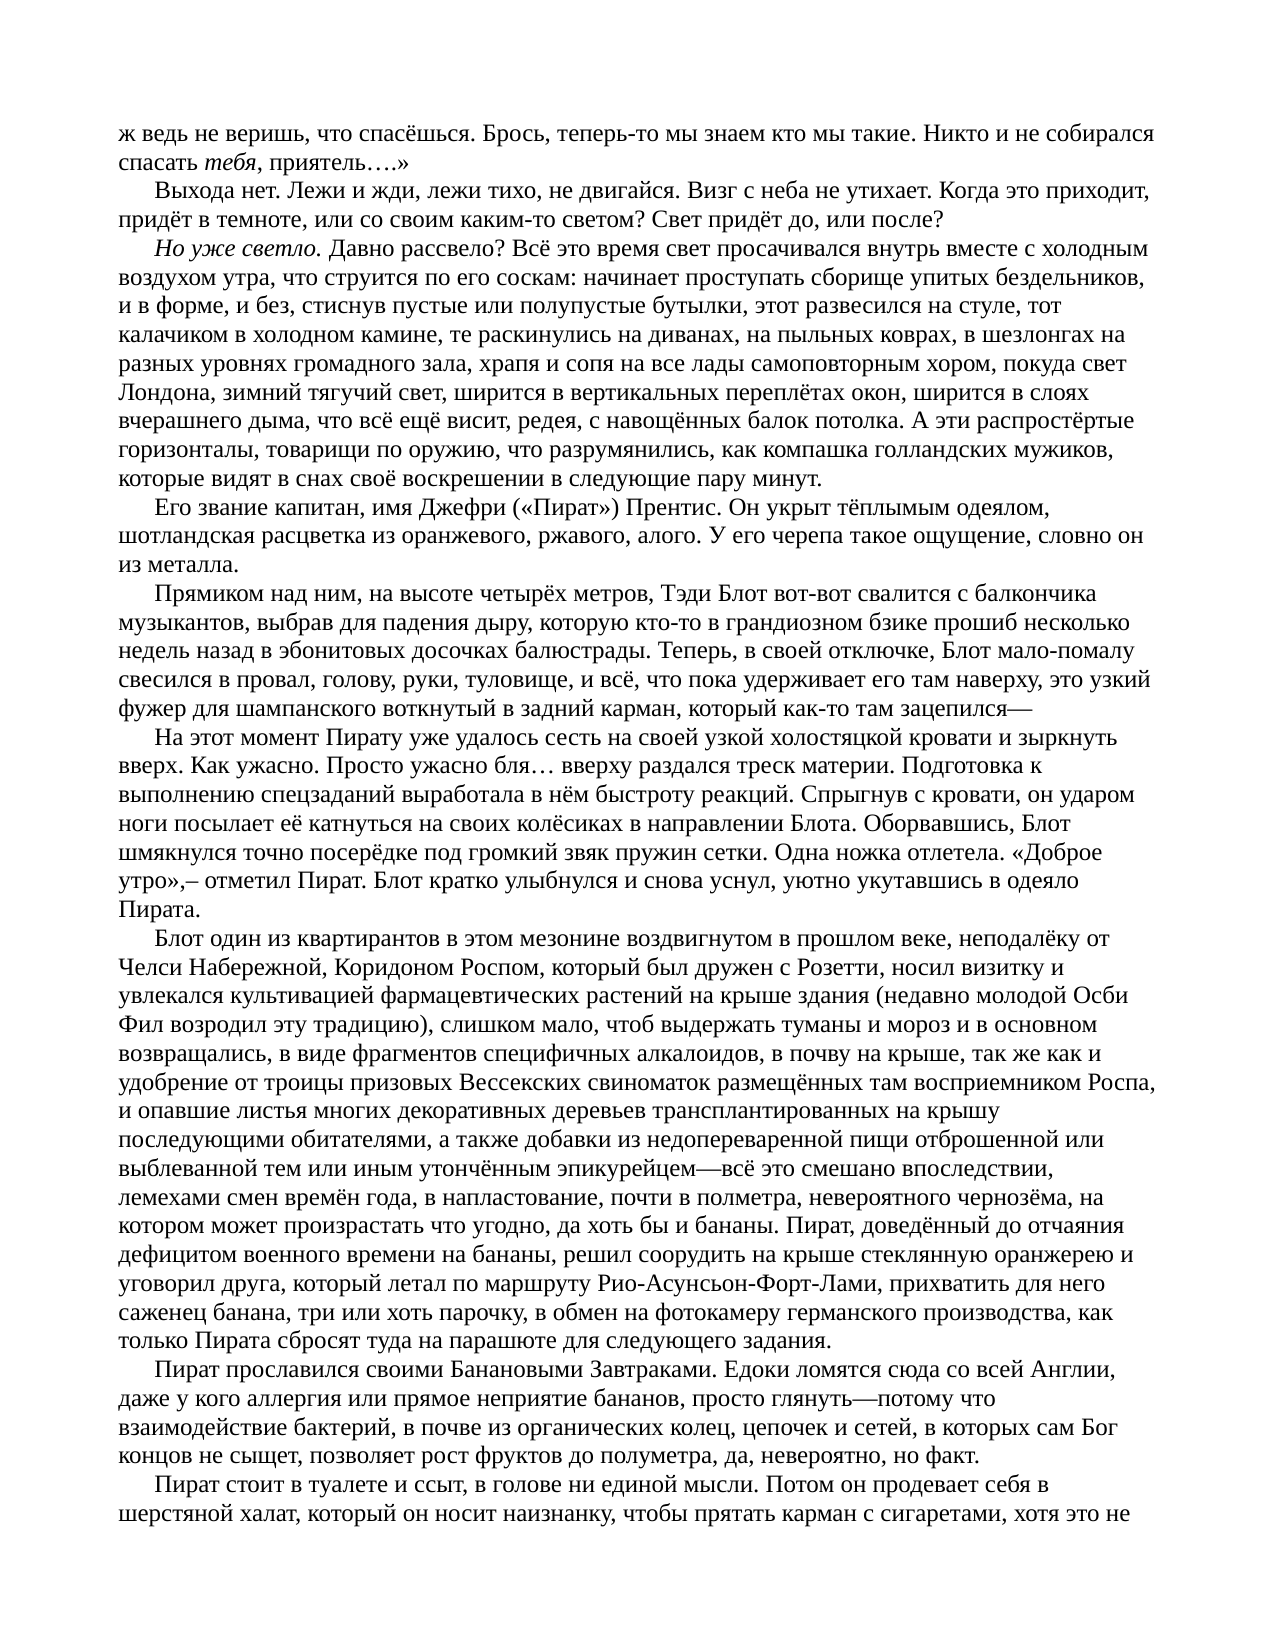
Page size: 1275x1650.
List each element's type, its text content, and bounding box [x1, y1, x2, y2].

text Выхода нет. Лежи и жди, лежи тихо, не двигайся. Визг с неба не утихает. Когда это приходит, придёт в темноте, или со своим каким-то светом? Свет придёт до, или после? [118, 176, 1157, 233]
text На этот момент Пирату уже удалось сесть на своей узкой холостяцкой кровати и зыркнуть вверх. Как ужасно. Просто ужасно бля… вверху раздался треск материи. Подготовка к выполнению спецзаданий выработала в нём быстроту реакций. Спрыгнув с кровати, он ударом ноги посылает её катнуться на своих колёсиках в направлении Блота. Оборвавшись, Блот шмякнулся точно посерёдке под громкий звяк пружин сетки. Одна ножка отлетела. «Доброе утро»,– отметил Пират. Блот кратко улыбнулся и снова уснул, уютно укутавшись в одеяло Пирата. [118, 722, 1157, 923]
text Прямиком над ним, на высоте четырёх метров, Тэди Блот вот-вот свалится с балкончика музыкантов, выбрав для падения дыру, которую кто-то в грандиозном бзике прошиб несколько недель назад в эбонитовых досочках балюстрады. Теперь, в своей отключке, Блот мало-помалу свесился в провал, голову, руки, туловище, и всё, что пока удерживает его там наверху, это узкий фужер для шампанского воткнутый в задний карман, который как-то там зацепился— [118, 578, 1157, 722]
text Но уже светло. Давно рассвело? Всё это время свет просачивался внутрь вместе с холодным воздухом утра, что струится по его соскам: начинает проступать сборище упитых бездельников, и в форме, и без, стиснув пустые или полупустые бутылки, этот развесился на стуле, тот калачиком в холодном камине, те раскинулись на диванах, на пыльных коврах, в шезлонгах на разных уровнях громадного зала, храпя и сопя на все лады самоповторным хором, покуда свет Лондона, зимний тягучий свет, ширится в вертикальных переплётах окон, ширится в слоях вчерашнего дыма, что всё ещё висит, редея, с навощённых балок потолка. А эти распростёртые горизонталы, товарищи по оружию, что разрумянились, как компашка голландских мужиков, которые видят в снах своё воскрешении в следующие пару минут. [118, 233, 1157, 492]
text ж ведь не веришь, что спасёшься. Брось, теперь-то мы знаем кто мы такие. Никто и не собирался спасать тебя, приятель….» [118, 118, 1157, 176]
text Блот один из квартирантов в этом мезонине воздвигнутом в прошлом веке, неподалёку от Челси Набережной, Коридоном Роспом, который был дружен с Розетти, носил визитку и увлекался культивацией фармацевтических растений на крыше здания (недавно молодой Осби Фил возродил эту традицию), слишком мало, чтоб выдержать туманы и мороз и в основном возвращались, в виде фрагментов специфичных алкалоидов, в почву на крыше, так же как и удобрение от троицы призовых Вессекских свиноматок размещённых там восприемником Роспа, и опавшие листья многих декоративных деревьев трансплантированных на крышу последующими обитателями, а также добавки из недопереваренной пищи отброшенной или выблеванной тем или иным утончённым эпикурейцем—всё это смешано впоследствии, лемехами смен времён года, в напластование, почти в полметра, невероятного чернозёма, на котором может произрастать что угодно, да хоть бы и бананы. Пират, доведённый до отчаяния дефицитом военного времени на бананы, решил соорудить на крыше стеклянную оранжерею и уговорил друга, который летал по маршруту Рио-Асунсьон-Форт-Лами, прихватить для него саженец банана, три или хоть парочку, в обмен на фотокамеру германского производства, как только Пирата сбросят туда на парашюте для следующего задания. [118, 923, 1157, 1354]
text Пират прославился своими Банановыми Завтраками. Едоки ломятся сюда со всей Англии, даже у кого аллергия или прямое неприятие бананов, просто глянуть—потому что взаимодействие бактерий, в почве из органических колец, цепочек и сетей, в которых сам Бог концов не сыщет, позволяет рост фруктов до полуметра, да, невероятно, но факт. [118, 1354, 1157, 1469]
text Пират стоит в туалете и ссыт, в голове ни единой мысли. Потом он продевает себя в шерстяной халат, который он носит наизнанку, чтобы прятать карман с сигаретами, хотя это не [118, 1469, 1157, 1527]
text Его звание капитан, имя Джефри («Пират») Прентис. Он укрыт тёплымым одеялом, шотландская расцветка из оранжевого, ржавого, алого. У его черепа такое ощущение, словно он из металла. [118, 492, 1157, 578]
